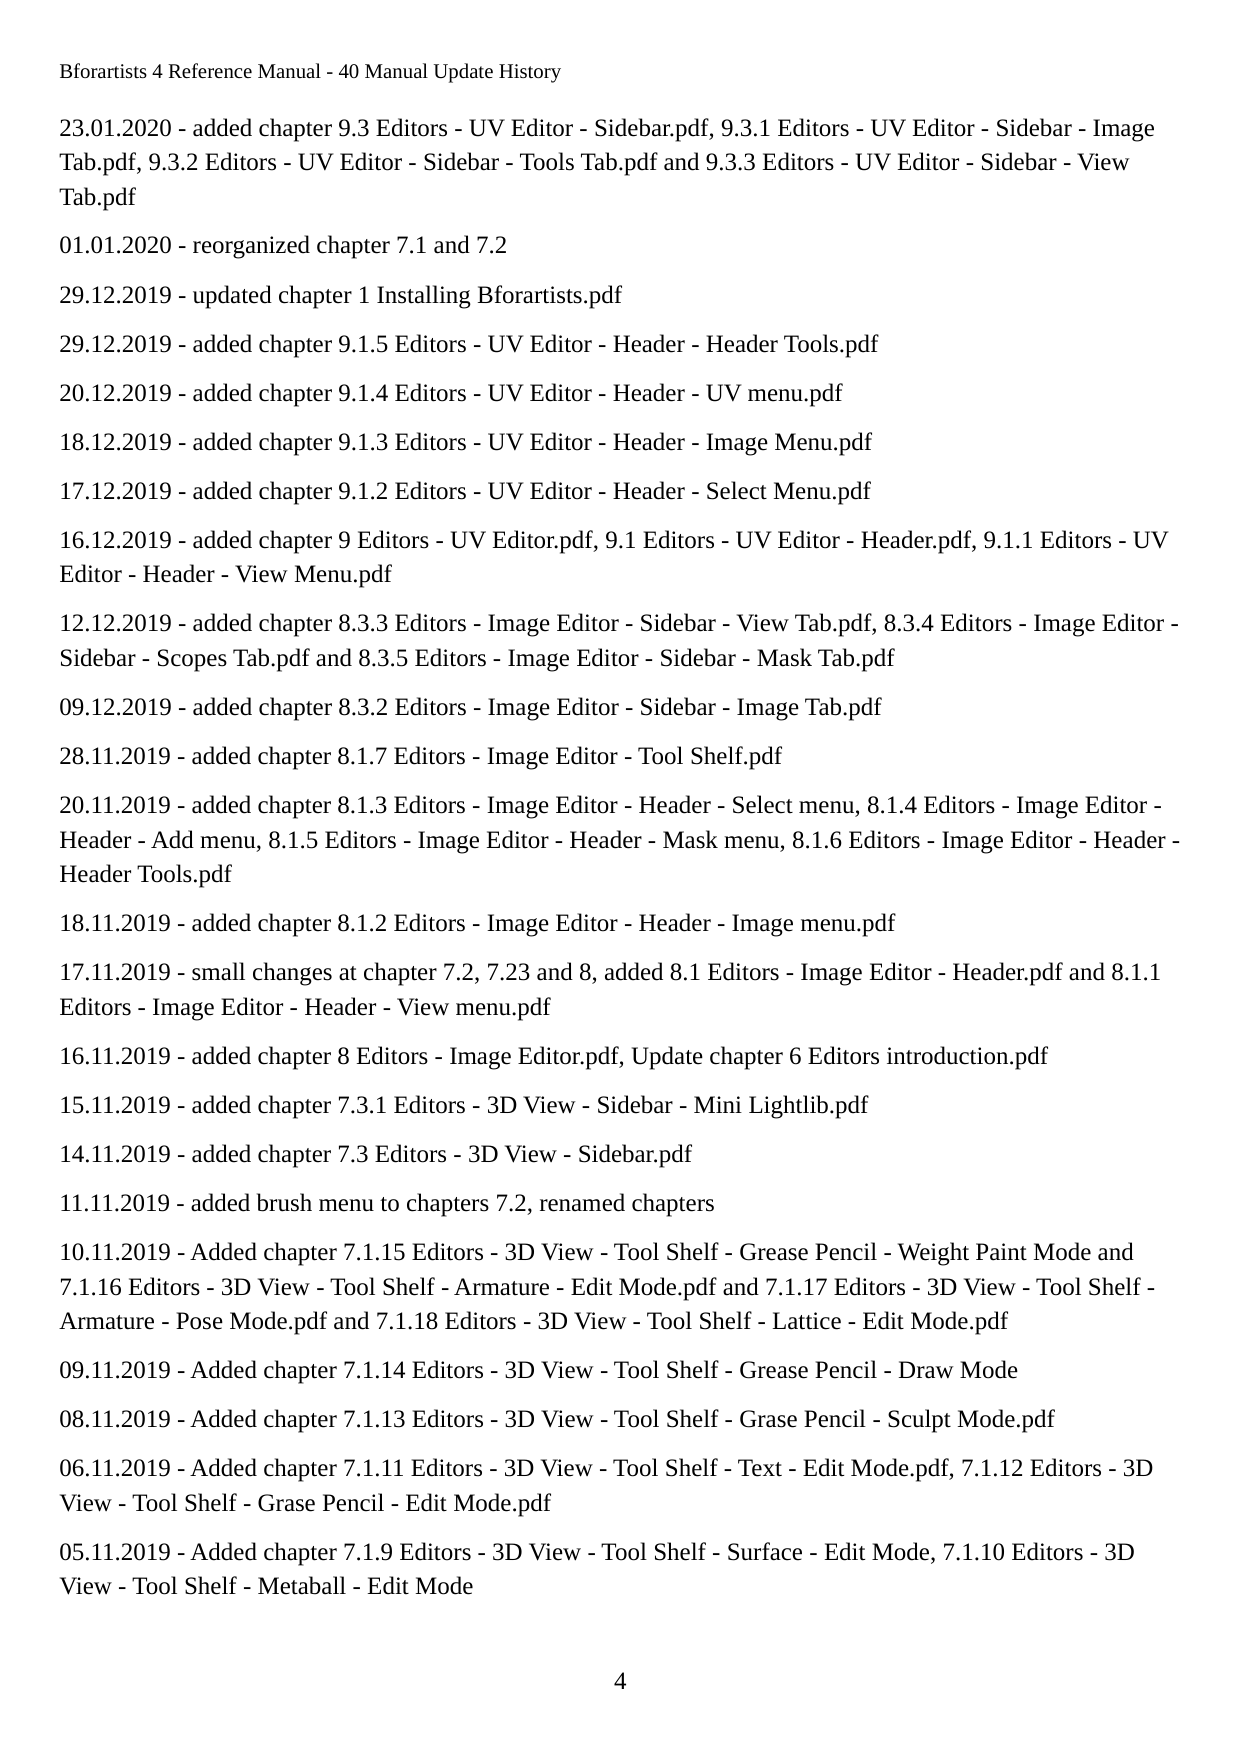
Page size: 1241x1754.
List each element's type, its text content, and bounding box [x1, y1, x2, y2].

text 12.12.2019 - added chapter 8.3.3 Editors - Image Editor - Sidebar - View Tab.pdf, 8.3.4 Editors - Image Editor - Sidebar - Scopes Tab.pdf and 8.3.5 Editors - Image Editor - Sidebar - Mask Tab.pdf [59, 608, 1181, 672]
text 16.12.2019 - added chapter 9 Editors - UV Editor.pdf, 9.1 Editors - UV Editor - Header.pdf, 9.1.1 Editors - UV Editor - Header - View Menu.pdf [59, 525, 1181, 588]
text 01.01.2020 - reorganized chapter 7.1 and 7.2 [59, 231, 1181, 259]
text 05.11.2019 - Added chapter 7.1.9 Editors - 3D View - Tool Shelf - Surface - Edit Mode, 7.1.10 Editors - 3D View - Tool Shelf - Metaball - Edit Mode [59, 1537, 1181, 1600]
text 16.11.2019 - added chapter 8 Editors - Image Editor.pdf, Update chapter 6 Editors introduction.pdf [59, 1041, 1181, 1069]
text 29.12.2019 - updated chapter 1 Installing Bforartists.pdf [59, 280, 1181, 308]
text 11.11.2019 - added brush menu to chapters 7.2, renamed chapters [59, 1188, 1181, 1217]
text 29.12.2019 - added chapter 9.1.5 Editors - UV Editor - Header - Header Tools.pdf [59, 329, 1181, 357]
text 17.12.2019 - added chapter 9.1.2 Editors - UV Editor - Header - Select Menu.pdf [59, 476, 1181, 505]
text 06.11.2019 - Added chapter 7.1.11 Editors - 3D View - Tool Shelf - Text - Edit Mode.pdf, 7.1.12 Editors - 3D View - Tool Shelf - Grase Pencil - Edit Mode.pdf [59, 1453, 1181, 1516]
text 15.11.2019 - added chapter 7.3.1 Editors - 3D View - Sidebar - Mini Lightlib.pdf [59, 1090, 1181, 1119]
text 23.01.2020 - added chapter 9.3 Editors - UV Editor - Sidebar.pdf, 9.3.1 Editors - UV Editor - Sidebar - Image Tab.pdf, 9.3.2 Editors - UV Editor - Sidebar - Tools Tab.pdf and 9.3.3 Editors - UV Editor - Sidebar - View Tab.pdf [59, 113, 1181, 210]
text 20.11.2019 - added chapter 8.1.3 Editors - Image Editor - Header - Select menu, 8.1.4 Editors - Image Editor - Header - Add menu, 8.1.5 Editors - Image Editor - Header - Mask menu, 8.1.6 Editors - Image Editor - Header - Header Tools.pdf [59, 790, 1181, 888]
text 20.12.2019 - added chapter 9.1.4 Editors - UV Editor - Header - UV menu.pdf [59, 378, 1181, 407]
text 17.11.2019 - small changes at chapter 7.2, 7.23 and 8, added 8.1 Editors - Image Editor - Header.pdf and 8.1.1 Editors - Image Editor - Header - View menu.pdf [59, 957, 1181, 1021]
text 28.11.2019 - added chapter 8.1.7 Editors - Image Editor - Tool Shelf.pdf [59, 741, 1181, 770]
text 08.11.2019 - Added chapter 7.1.13 Editors - 3D View - Tool Shelf - Grase Pencil - Sculpt Mode.pdf [59, 1404, 1181, 1433]
text 10.11.2019 - Added chapter 7.1.15 Editors - 3D View - Tool Shelf - Grease Pencil - Weight Paint Mode and 7.1.16 Editors - 3D View - Tool Shelf - Armature - Edit Mode.pdf and 7.1.17 Editors - 3D View - Tool Shelf - Armature - Pose Mode.pdf and 7.1.18 Editors - 3D View - Tool Shelf - Lattice - Edit Mode.pdf [59, 1237, 1181, 1335]
text 18.12.2019 - added chapter 9.1.3 Editors - UV Editor - Header - Image Menu.pdf [59, 427, 1181, 456]
text 18.11.2019 - added chapter 8.1.2 Editors - Image Editor - Header - Image menu.pdf [59, 908, 1181, 937]
text 09.11.2019 - Added chapter 7.1.14 Editors - 3D View - Tool Shelf - Grease Pencil - Draw Mode [59, 1355, 1181, 1384]
text 14.11.2019 - added chapter 7.3 Editors - 3D View - Sidebar.pdf [59, 1139, 1181, 1168]
text 09.12.2019 - added chapter 8.3.2 Editors - Image Editor - Sidebar - Image Tab.pdf [59, 692, 1181, 721]
